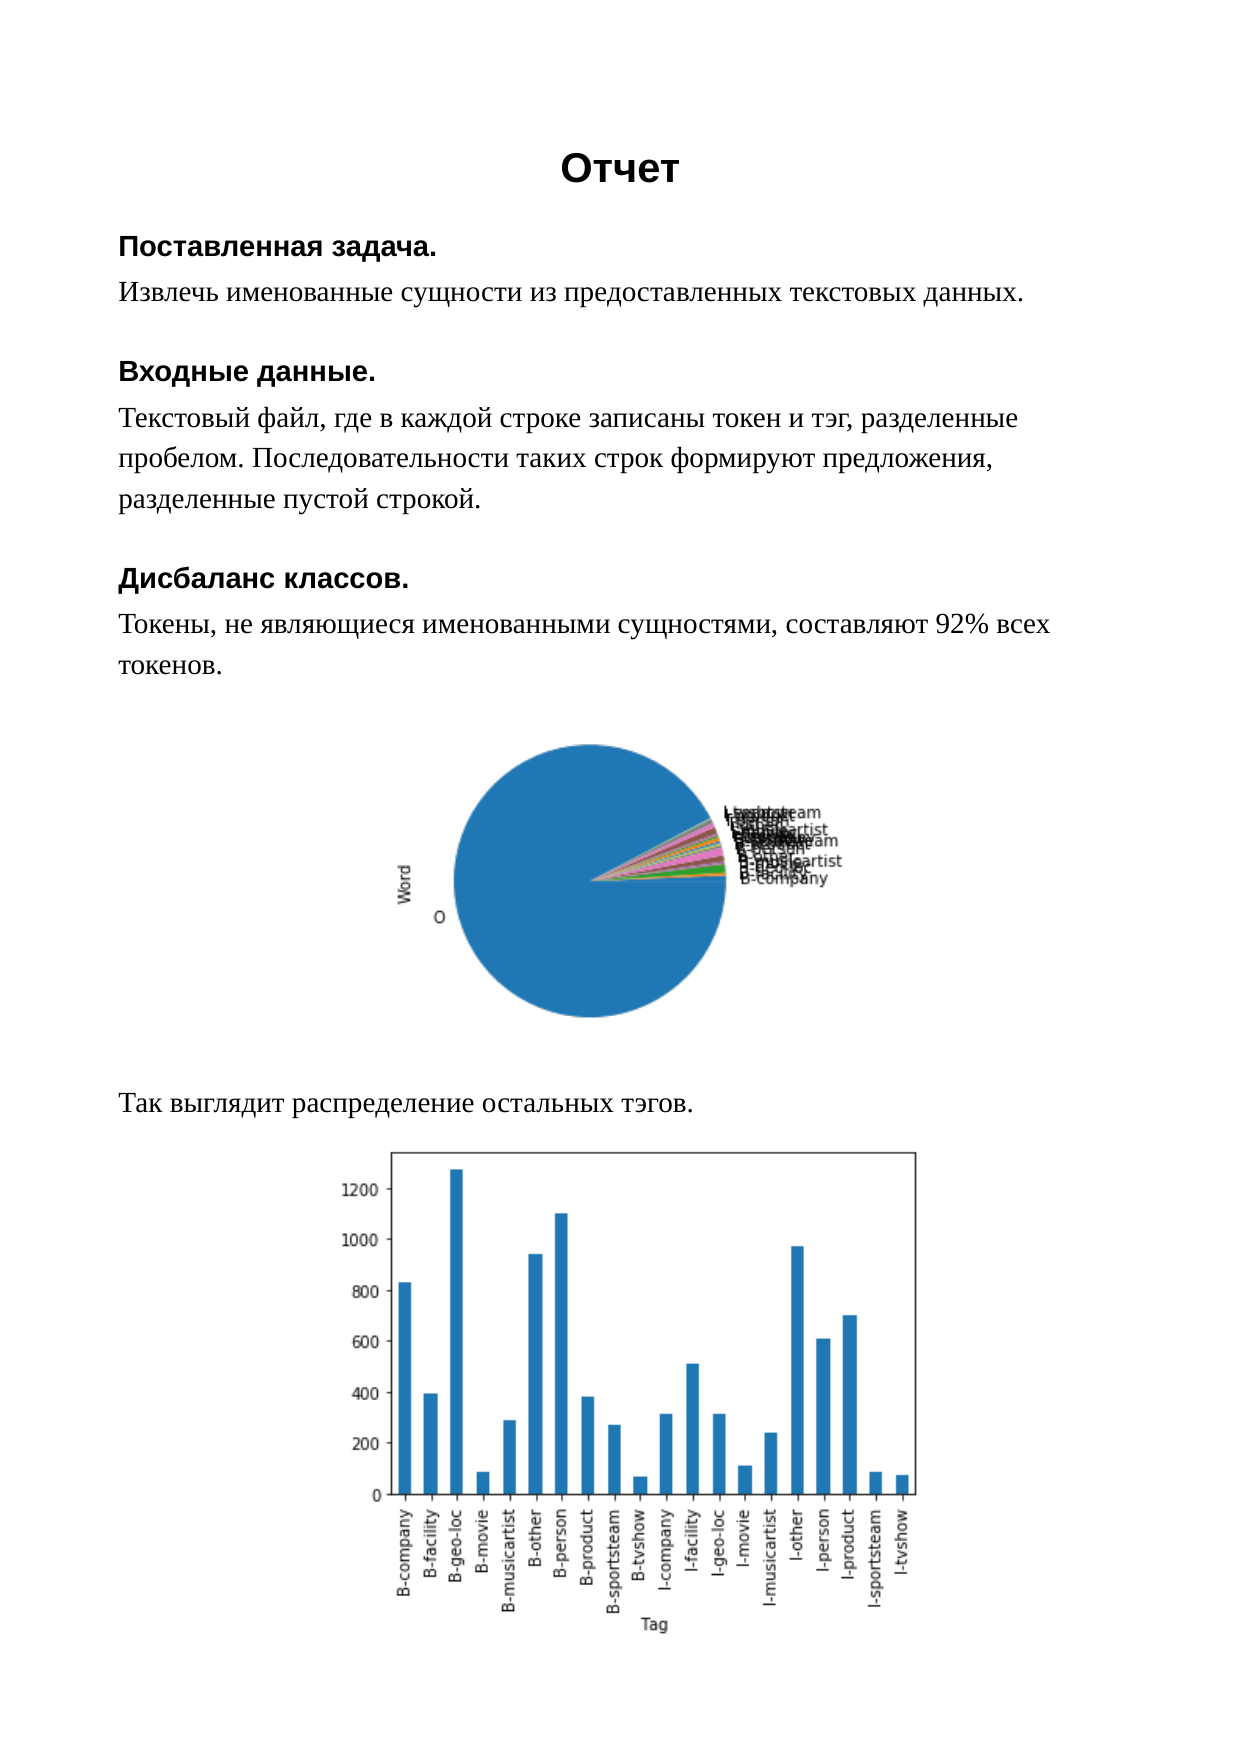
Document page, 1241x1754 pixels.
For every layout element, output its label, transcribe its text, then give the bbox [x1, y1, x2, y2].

text Извлечь именованные сущности из предоставленных текстовых данных. [118, 274, 1122, 308]
text Текстовый файл, где в каждой строке записаны токен и тэг, разделенные пробелом. Последовательности таких строк формируют предложения, разделенные пустой строкой. [118, 400, 1122, 514]
text Так выглядит распределение остальных тэгов. [118, 1085, 1122, 1119]
picture [330, 1143, 926, 1643]
title Отчет [118, 143, 1122, 191]
subtitle Поставленная задача. [118, 228, 1122, 262]
text Токены, не являющиеся именованными сущностями, составляют 92% всех токенов. [118, 607, 1122, 680]
subtitle Входные данные. [118, 354, 1122, 388]
subtitle Дисбаланс классов. [118, 561, 1122, 594]
picture [387, 701, 853, 1063]
